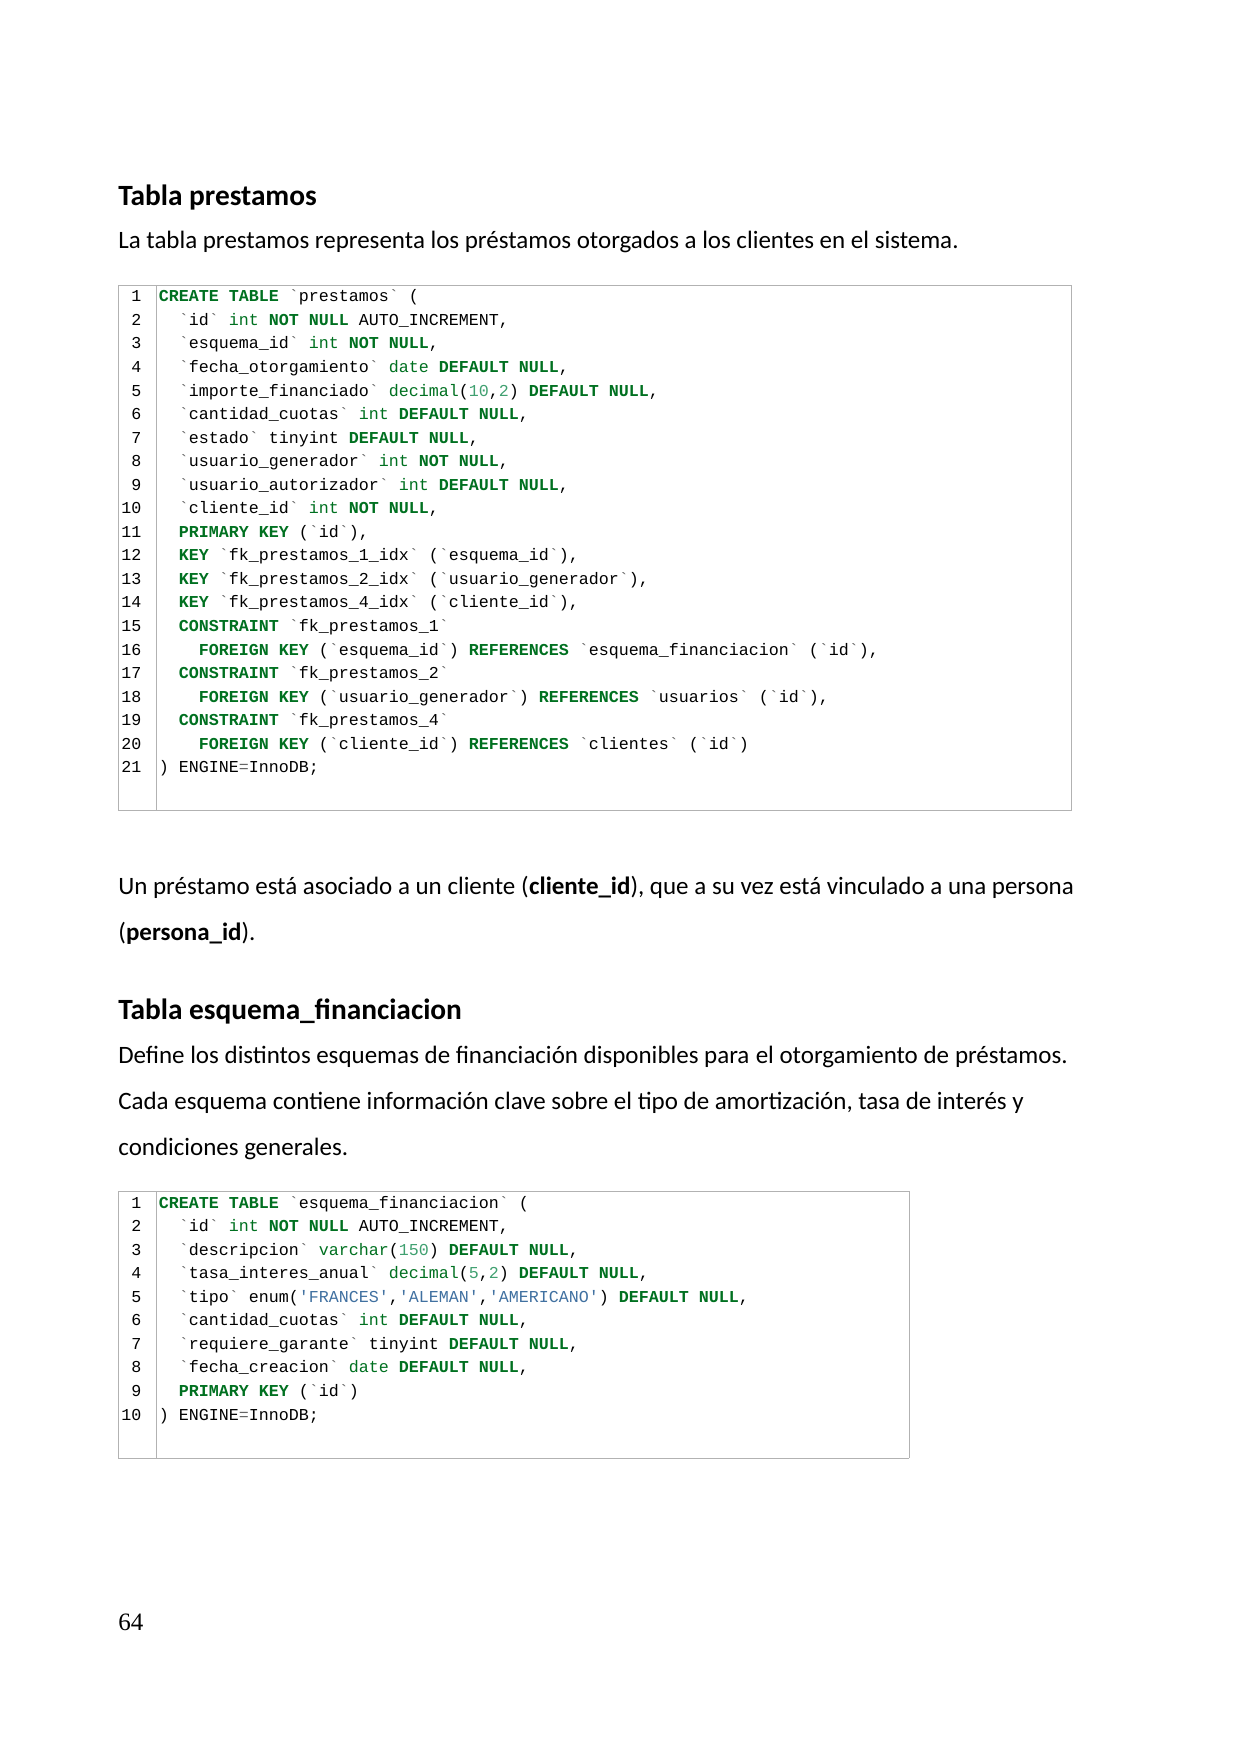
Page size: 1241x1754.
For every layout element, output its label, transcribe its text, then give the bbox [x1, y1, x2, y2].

text Define los distintos esquemas de financiación disponibles para el otorgamiento de préstamos. Cada esquema contiene información clave sobre el tipo de amortización, tasa de interés y condiciones generales. [118, 1039, 1122, 1161]
subtitle Tabla prestamos [118, 176, 1122, 212]
table_header CREATE TABLE `prestamos` ( `id` int NOT NULL AUTO_INCREMENT, `esquema_id` int NOT NULL, `fecha_otorgamiento` date DEFAULT NULL, `importe_financiado` decimal(10,2) DEFAULT NULL, `cantidad_cuotas` int DEFAULT NULL, `estado` tinyint DEFAULT NULL, `usuario_generador` int NOT NULL, `usuario_autorizador` int DEFAULT NULL, `cliente_id` int NOT NULL, PRIMARY KEY (`id`), KEY `fk_prestamos_1_idx` (`esquema_id`), KEY `fk_prestamos_2_idx` (`usuario_generador`), KEY `fk_prestamos_4_idx` (`cliente_id`), CONSTRAINT `fk_prestamos_1` FOREIGN KEY (`esquema_id`) REFERENCES `esquema_financiacion` (`id`), CONSTRAINT `fk_prestamos_2` FOREIGN KEY (`usuario_generador`) REFERENCES `usuarios` (`id`), CONSTRAINT `fk_prestamos_4` FOREIGN KEY (`cliente_id`) REFERENCES `clientes` (`id`) ) ENGINE=InnoDB; [157, 286, 1071, 810]
text La tabla prestamos representa los préstamos otorgados a los clientes en el sistema. [118, 225, 1122, 255]
table_header 1 2 3 4 5 6 7 8 9 10 11 12 13 14 15 16 17 18 19 20 21 [119, 286, 156, 810]
table_header 1 2 3 4 5 6 7 8 9 10 [119, 1192, 156, 1457]
text Un préstamo está asociado a un cliente (cliente_id), que a su vez está vinculado a una persona (persona_id). [118, 871, 1122, 947]
subtitle Tabla esquema_financiacion [118, 991, 1122, 1027]
table_header CREATE TABLE `esquema_financiacion` ( `id` int NOT NULL AUTO_INCREMENT, `descripcion` varchar(150) DEFAULT NULL, `tasa_interes_anual` decimal(5,2) DEFAULT NULL, `tipo` enum('FRANCES','ALEMAN','AMERICANO') DEFAULT NULL, `cantidad_cuotas` int DEFAULT NULL, `requiere_garante` tinyint DEFAULT NULL, `fecha_creacion` date DEFAULT NULL, PRIMARY KEY (`id`) ) ENGINE=InnoDB; [157, 1192, 909, 1457]
